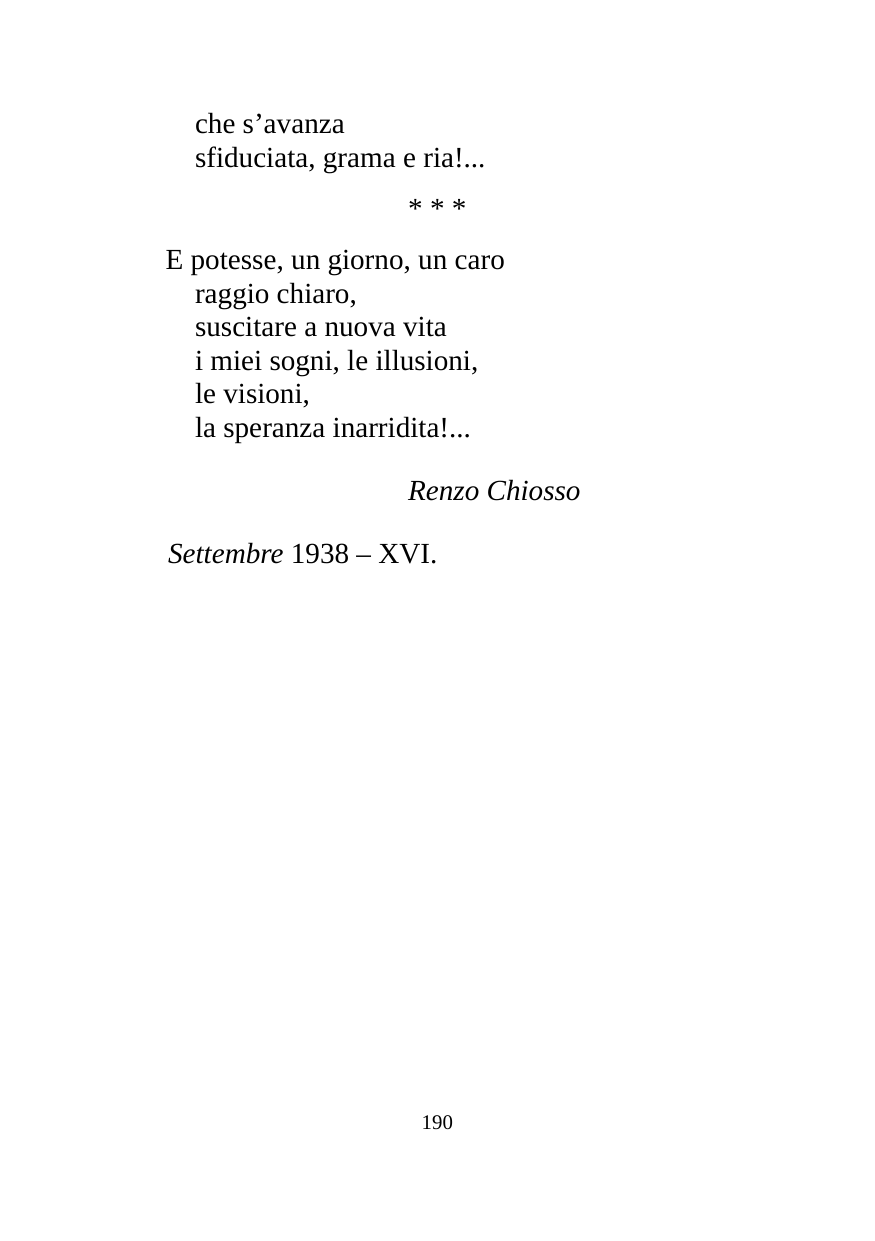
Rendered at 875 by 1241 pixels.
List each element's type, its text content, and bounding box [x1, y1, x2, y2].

text E potesse, un giorno, un caro raggio chiaro, suscitare a nuova vita i miei sogni, le illusioni, le visioni, la speranza inarridita!... [165, 242, 768, 443]
text che s’avanza sfiduciata, grama e ria!... [165, 106, 768, 173]
text Renzo Chiosso [106, 473, 583, 507]
text Settembre 1938 – XVI. [168, 536, 768, 569]
text * * * [106, 191, 768, 224]
